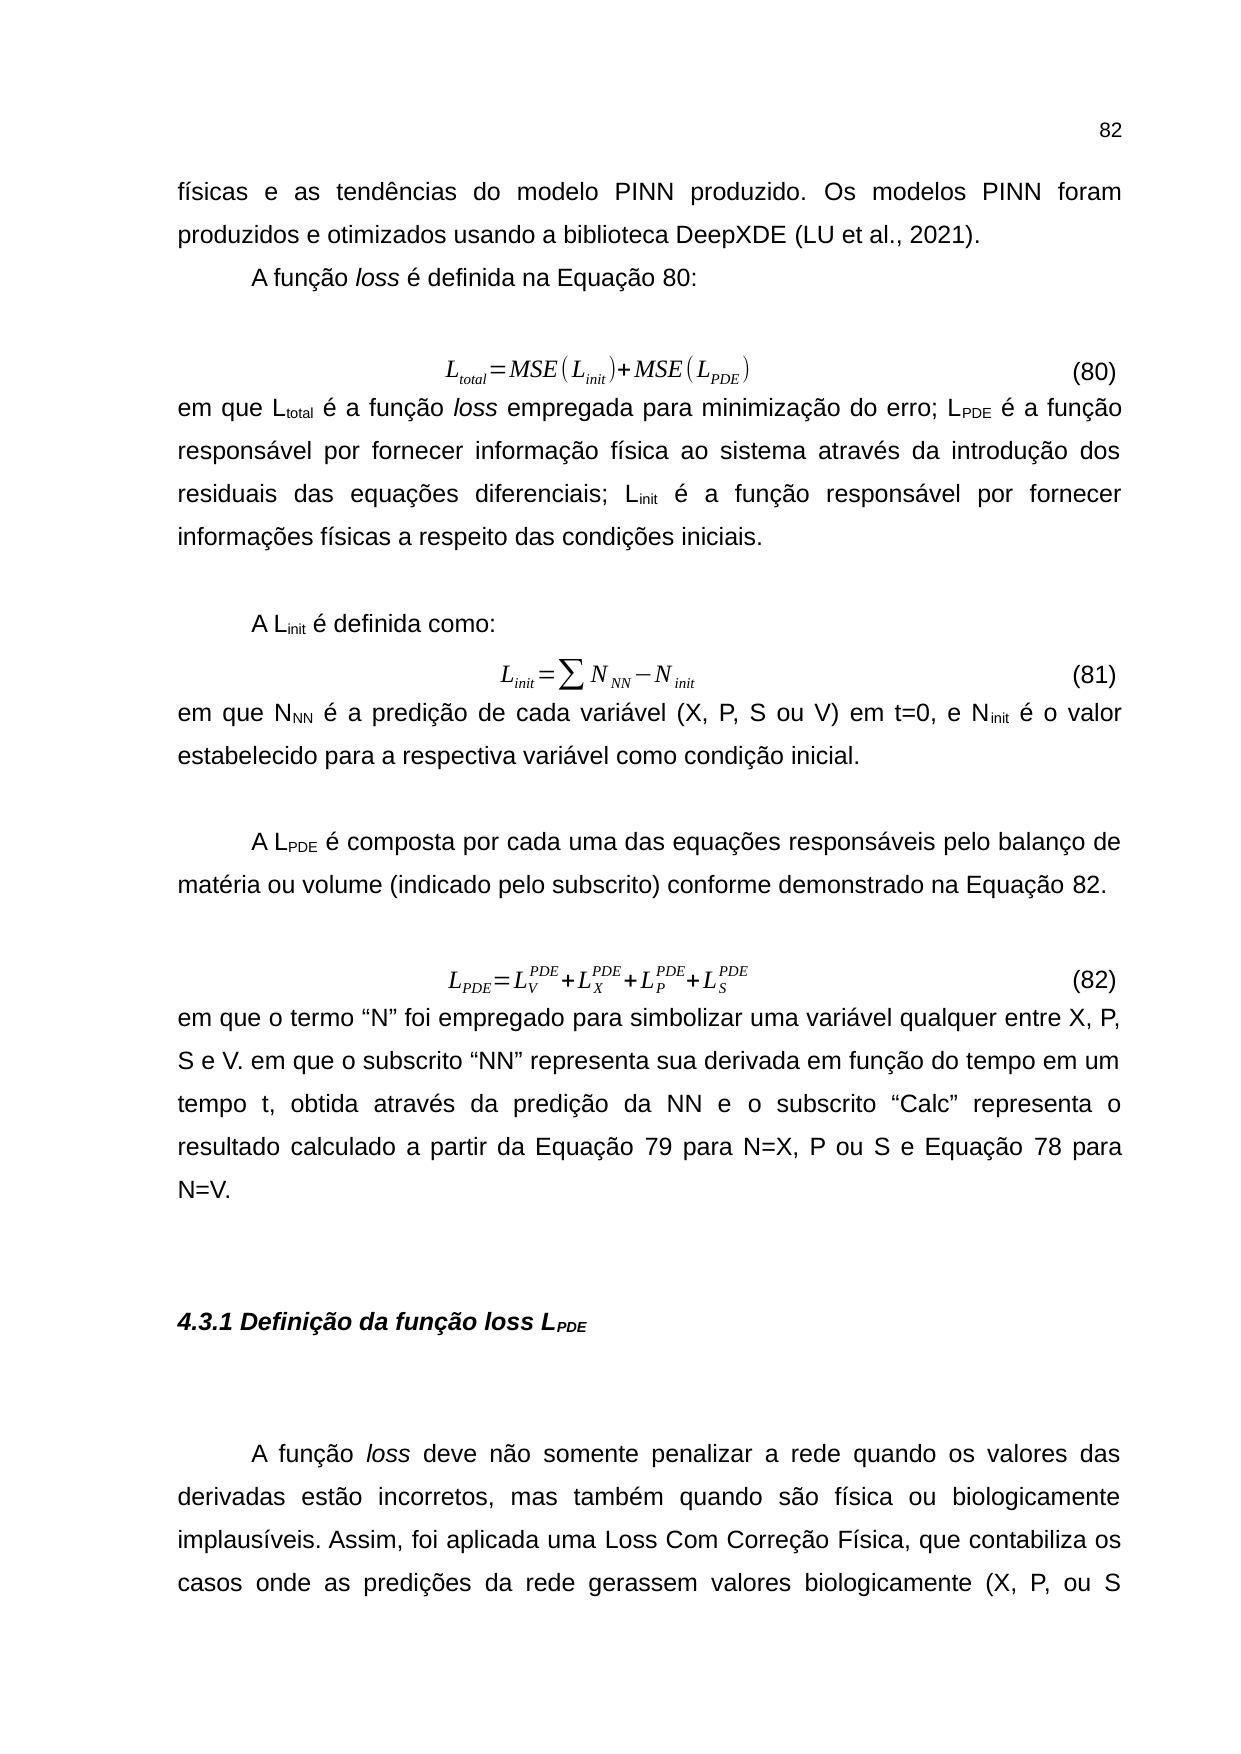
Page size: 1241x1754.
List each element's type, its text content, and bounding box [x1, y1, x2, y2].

table_header (80) [1017, 350, 1122, 393]
table_header [177, 957, 1017, 1003]
text A LPDE é composta por cada uma das equações responsáveis pelo balanço de matéria ou volume (indicado pelo subscrito) conforme demonstrado na Equação 82. [177, 827, 1122, 899]
text em que NNN é a predição de cada variável (X, P, S ou V) em t=0, e Ninit é o valor estabelecido para a respectiva variável como condição inicial. [177, 698, 1122, 770]
table_header [177, 652, 1017, 698]
text em que Ltotal é a função loss empregada para minimização do erro; LPDE é a função responsável por fornecer informação física ao sistema através da introdução dos residuais das equações diferenciais; Linit é a função responsável por fornecer informações físicas a respeito das condições iniciais. [177, 393, 1122, 551]
text A Linit é definida como: [177, 609, 1122, 637]
text em que o termo “N” foi empregado para simbolizar uma variável qualquer entre X, P, S e V. em que o subscrito “NN” representa sua derivada em função do tempo em um tempo t, obtida através da predição da NN e o subscrito “Calc” representa o resultado calculado a partir da Equação 79 para N=X, P ou S e Equação 78 para N=V. [177, 1003, 1122, 1204]
table_header [177, 350, 1017, 393]
subtitle Definição da função loss LPDE [177, 1307, 1122, 1336]
text físicas e as tendências do modelo PINN produzido. Os modelos PINN foram produzidos e otimizados usando a biblioteca DeepXDE (LU et al., 2021). [177, 177, 1122, 249]
table_header (81) [1017, 652, 1122, 698]
table_header (82) [1017, 957, 1122, 1003]
text A função loss é definida na Equação 80: [177, 263, 1122, 292]
text A função loss deve não somente penalizar a rede quando os valores das derivadas estão incorretos, mas também quando são física ou biologicamente implausíveis. Assim, foi aplicada uma Loss Com Correção Física, que contabiliza os casos onde as predições da rede gerassem valores biologicamente (X, P, ou S [177, 1439, 1122, 1597]
